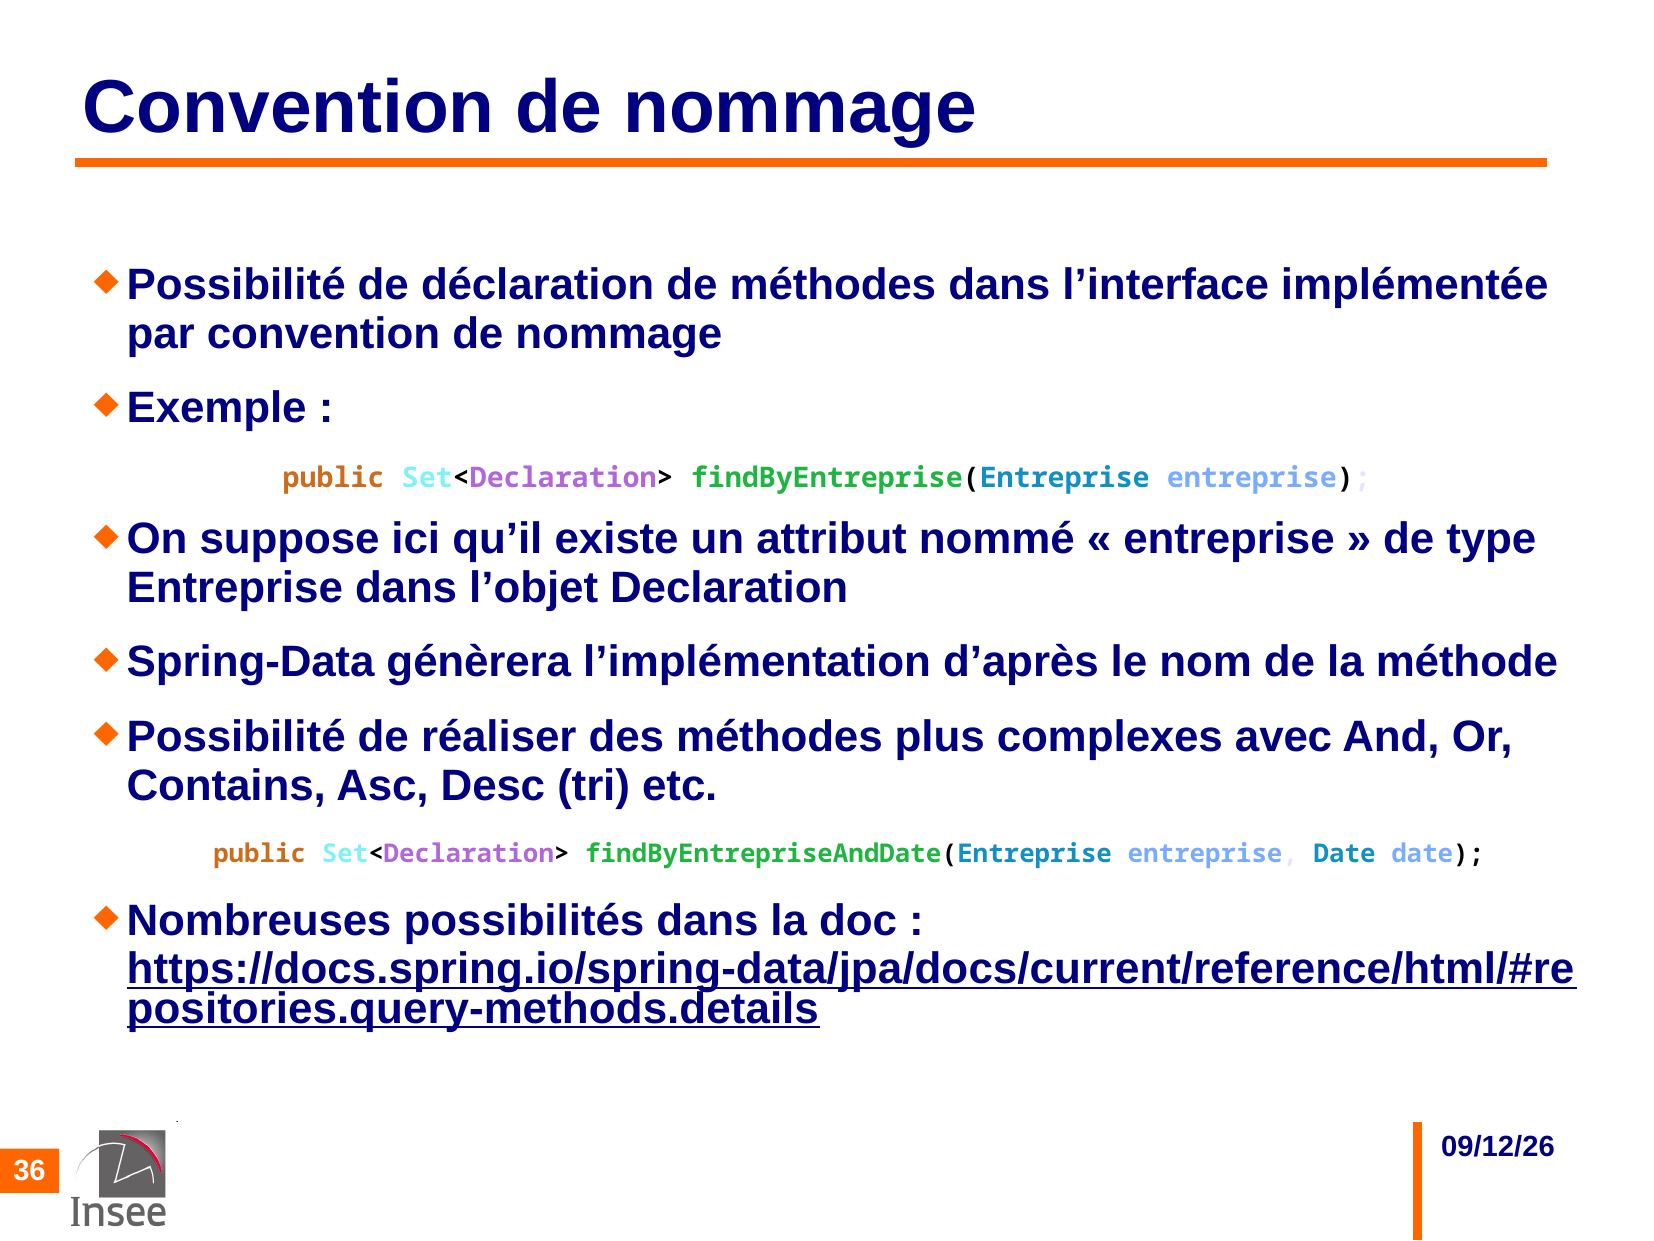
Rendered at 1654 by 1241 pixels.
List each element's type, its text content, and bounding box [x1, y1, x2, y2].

title Convention de nommage [82, 49, 1619, 163]
list Possibilité de déclaration de méthodes dans l’interface implémentée par convention de nommage Exemple : public Set<Declaration> findByEntreprise(Entreprise entreprise); On suppose ici qu’il existe un attribut nommé « entreprise » de type Entreprise dans l’objet Declaration Spring-Data génèrera l’implémentation d’après le nom de la méthode Possibilité de réaliser des méthodes plus complexes avec And, Or, Contains, Asc, Desc (tri) etc. public Set<Declaration> findByEntrepriseAndDate(Entreprise entreprise, Date date); Nombreuses possibilités dans la doc : https://docs.spring.io/spring-data/jpa/docs/current/reference/html/#repositories.query-methods.details [82, 259, 1571, 1028]
picture [62, 1121, 178, 1241]
